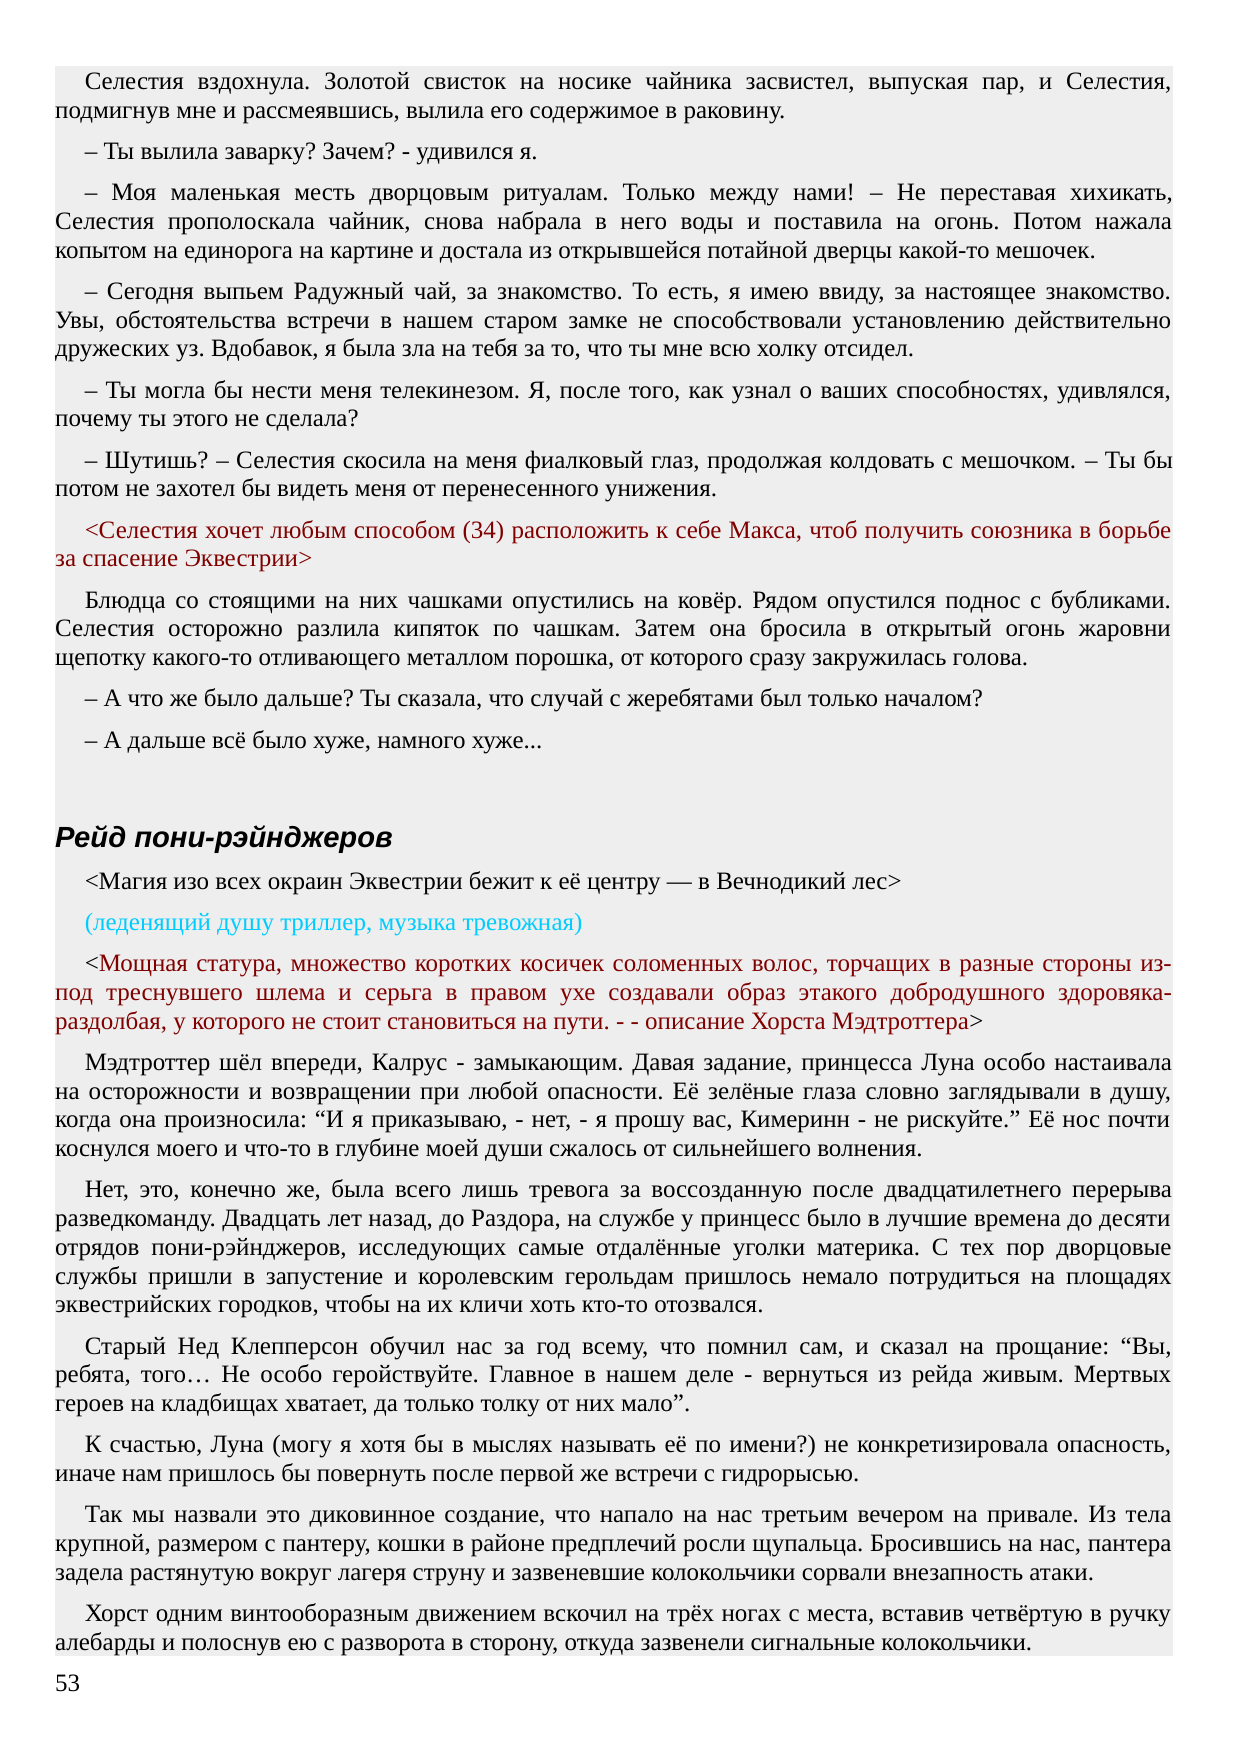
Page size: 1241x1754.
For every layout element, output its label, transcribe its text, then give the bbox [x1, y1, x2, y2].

text К счастью, Луна (могу я хотя бы в мыслях называть её по имени?) не конкретизировала опасность, иначе нам пришлось бы повернуть после первой же встречи с гидрорысью. [55, 1429, 1173, 1487]
subtitle Рейд пони-рэйнджеров [55, 820, 1173, 853]
text – А дальше всё было хуже, намного хуже... [55, 725, 1173, 753]
text – Ты могла бы нести меня телекинезом. Я, после того, как узнал о ваших способностях, удивлялся, почему ты этого не сделала? [55, 375, 1173, 432]
text Старый Нед Клепперсон обучил нас за год всему, что помнил сам, и сказал на прощание: “Вы, ребята, того… Не особо геройствуйте. Главное в нашем деле - вернуться из рейда живым. Мертвых героев на кладбищах хватает, да только толку от них мало”. [55, 1331, 1173, 1417]
text Так мы назвали это диковинное создание, что напало на нас третьим вечером на привале. Из тела крупной, размером с пантеру, кошки в районе предплечий росли щупальца. Бросившись на нас, пантера задела растянутую вокруг лагеря струну и зазвеневшие колокольчики сорвали внезапность атаки. [55, 1499, 1173, 1586]
text – Ты вылила заварку? Зачем? - удивился я. [55, 136, 1173, 165]
text Хорст одним винтооборазным движением вскочил на трёх ногах с места, вставив четвёртую в ручку алебарды и полоснув ею с разворота в сторону, откуда зазвенели сигнальные колокольчики. [55, 1598, 1173, 1656]
text <Магия изо всех окраин Эквестрии бежит к её центру — в Вечнодикий лес> [55, 866, 1173, 894]
text – Шутишь? – Селестия скосила на меня фиалковый глаз, продолжая колдовать с мешочком. – Ты бы потом не захотел бы видеть меня от перенесенного унижения. [55, 445, 1173, 502]
text Мэдтроттер шёл впереди, Калрус - замыкающим. Давая задание, принцесса Луна особо настаивала на осторожности и возвращении при любой опасности. Её зелёные глаза словно заглядывали в душу, когда она произносила: “И я приказываю, - нет, - я прошу вас, Кимеринн - не рискуйте.” Её нос почти коснулся моего и что-то в глубине моей души сжалось от сильнейшего волнения. [55, 1047, 1173, 1162]
text – Сегодня выпьем Радужный чай, за знакомство. То есть, я имею ввиду, за настоящее знакомство. Увы, обстоятельства встречи в нашем старом замке не способствовали установлению действительно дружеских уз. Вдобавок, я была зла на тебя за то, что ты мне всю холку отсидел. [55, 276, 1173, 362]
text <Селестия хочет любым способом (34) расположить к себе Макса, чтоб получить союзника в борьбе за спасение Эквестрии> [55, 515, 1173, 572]
text – Моя маленькая месть дворцовым ритуалам. Только между нами! – Не переставая хихикать, Селестия прополоскала чайник, снова набрала в него воды и поставила на огонь. Потом нажала копытом на единорога на картине и достала из открывшейся потайной дверцы какой-то мешочек. [55, 177, 1173, 263]
text – А что же было дальше? Ты сказала, что случай с жеребятами был только началом? [55, 683, 1173, 712]
text Нет, это, конечно же, была всего лишь тревога за воссозданную после двадцатилетнего перерыва разведкоманду. Двадцать лет назад, до Раздора, на службе у принцесс было в лучшие времена до десяти отрядов пони-рэйнджеров, исследующих самые отдалённые уголки материка. С тех пор дворцовые службы пришли в запустение и королевским герольдам пришлось немало потрудиться на площадях эквестрийских городков, чтобы на их кличи хоть кто-то отозвался. [55, 1174, 1173, 1318]
text (леденящий душу триллер, музыка тревожная) [55, 907, 1173, 936]
text Селестия вздохнула. Золотой свисток на носике чайника засвистел, выпуская пар, и Селестия, подмигнув мне и рассмеявшись, вылила его содержимое в раковину. [55, 66, 1173, 123]
text <Мощная статура, множество коротких косичек соломенных волос, торчащих в разные стороны из-под треснувшего шлема и серьга в правом ухе создавали образ этакого добродушного здоровяка-раздолбая, у которого не стоит становиться на пути. - - описание Хорста Мэдтроттера> [55, 948, 1173, 1034]
text Блюдца со стоящими на них чашками опустились на ковёр. Рядом опустился поднос с бубликами. Селестия осторожно разлила кипяток по чашкам. Затем она бросила в открытый огонь жаровни щепотку какого-то отливающего металлом порошка, от которого сразу закружилась голова. [55, 585, 1173, 671]
